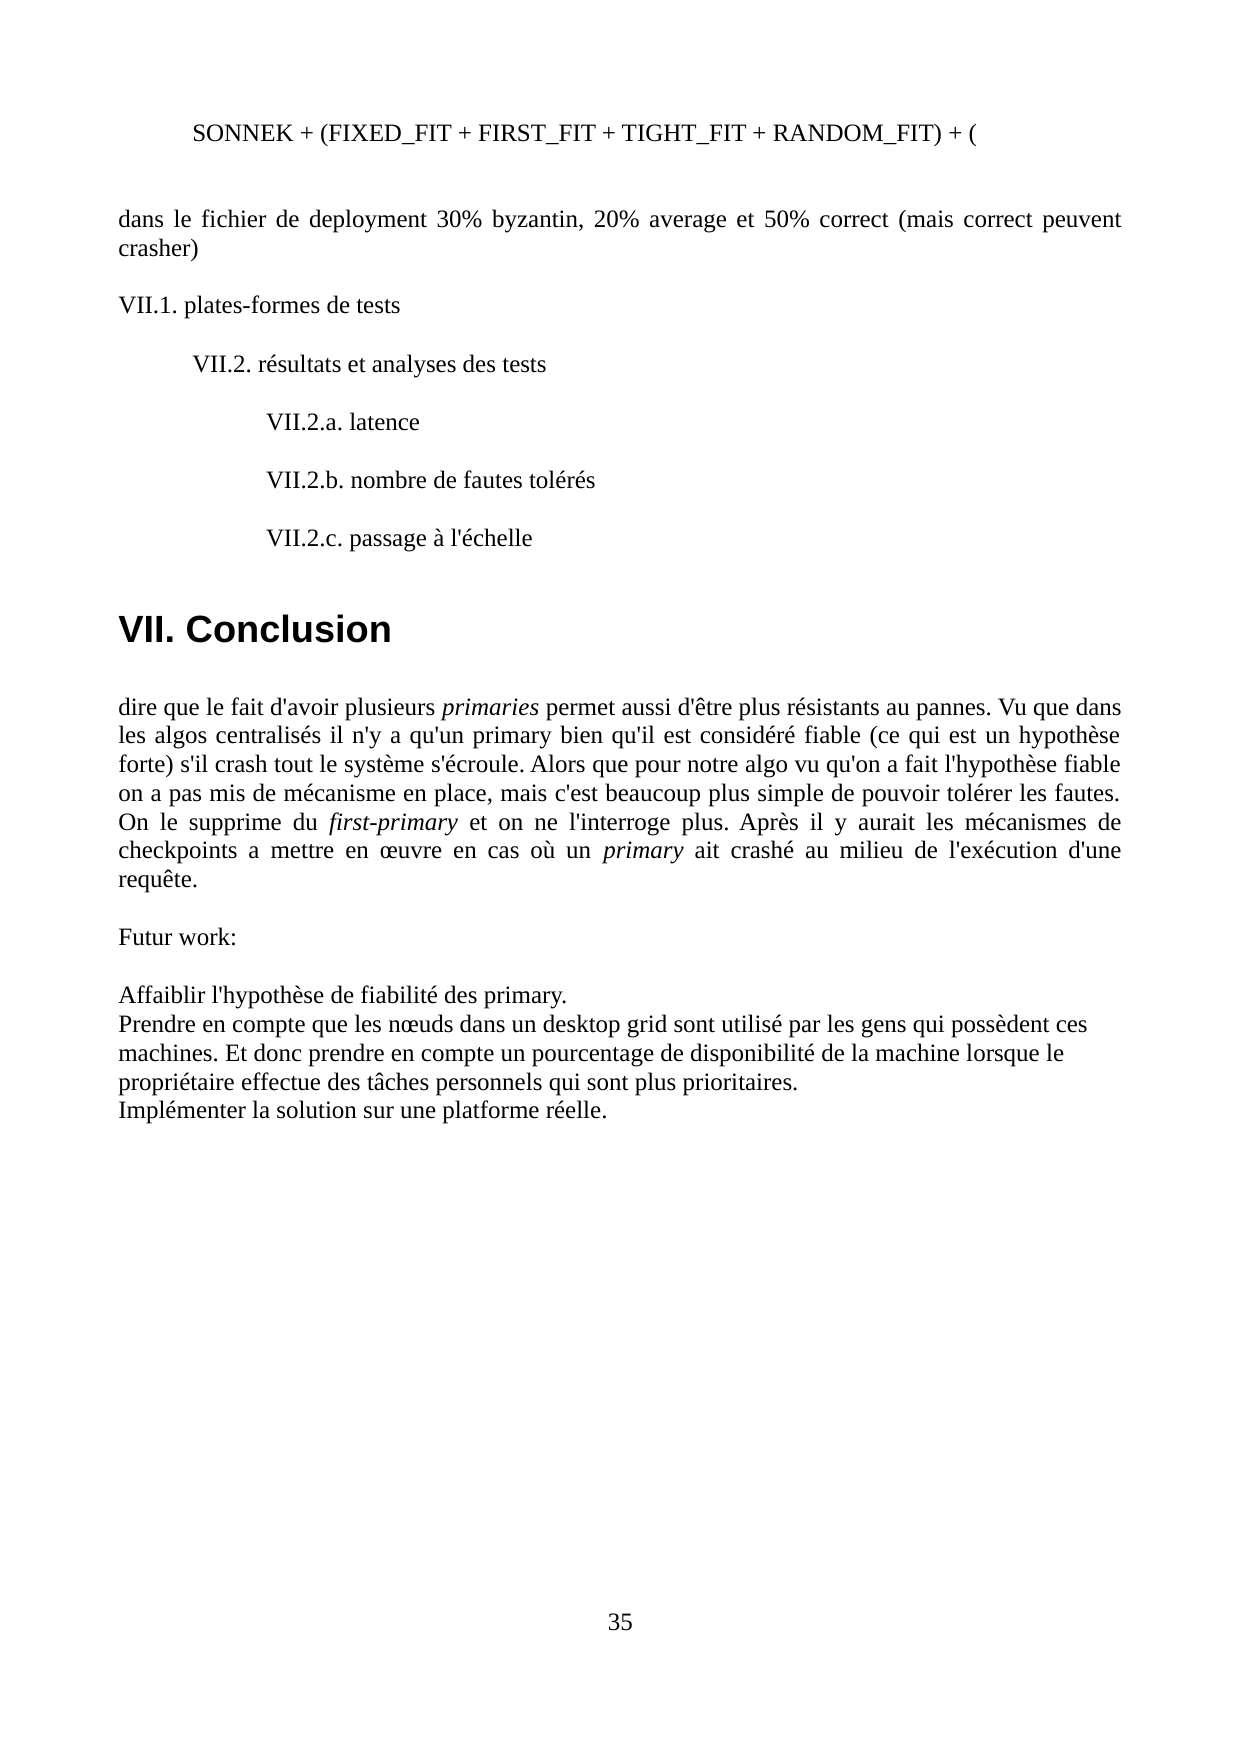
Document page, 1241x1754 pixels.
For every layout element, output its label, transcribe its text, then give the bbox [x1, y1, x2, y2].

text Affaiblir l'hypothèse de fiabilité des primary. [118, 981, 1122, 1009]
text Implémenter la solution sur une platforme réelle. [118, 1096, 1122, 1124]
text dire que le fait d'avoir plusieurs primaries permet aussi d'être plus résistants au pannes. Vu que dans les algos centralisés il n'y a qu'un primary bien qu'il est considéré fiable (ce qui est un hypothèse forte) s'il crash tout le système s'écroule. Alors que pour notre algo vu qu'on a fait l'hypothèse fiable on a pas mis de mécanisme en place, mais c'est beaucoup plus simple de pouvoir tolérer les fautes. On le supprime du first-primary et on ne l'interroge plus. Après il y aurait les mécanismes de checkpoints a mettre en œuvre en cas où un primary ait crashé au milieu de l'exécution d'une requête. [118, 692, 1122, 893]
text Prendre en compte que les nœuds dans un desktop grid sont utilisé par les gens qui possèdent ces machines. Et donc prendre en compte un pourcentage de disponibilité de la machine lorsque le propriétaire effectue des tâches personnels qui sont plus prioritaires. [118, 1009, 1122, 1096]
text VII.2.a. latence [118, 407, 1122, 436]
text VII.2.c. passage à l'échelle [118, 523, 1122, 552]
text VII.1. plates-formes de tests [118, 291, 1122, 319]
text dans le fichier de deployment 30% byzantin, 20% average et 50% correct (mais correct peuvent crasher) [118, 204, 1122, 262]
subtitle VII. Conclusion [118, 607, 1122, 650]
text VII.2. résultats et analyses des tests [118, 349, 1122, 378]
text SONNEK + (FIXED_FIT + FIRST_FIT + TIGHT_FIT + RANDOM_FIT) + ( [118, 118, 1122, 147]
text VII.2.b. nombre de fautes tolérés [118, 465, 1122, 494]
text Futur work: [118, 922, 1122, 951]
